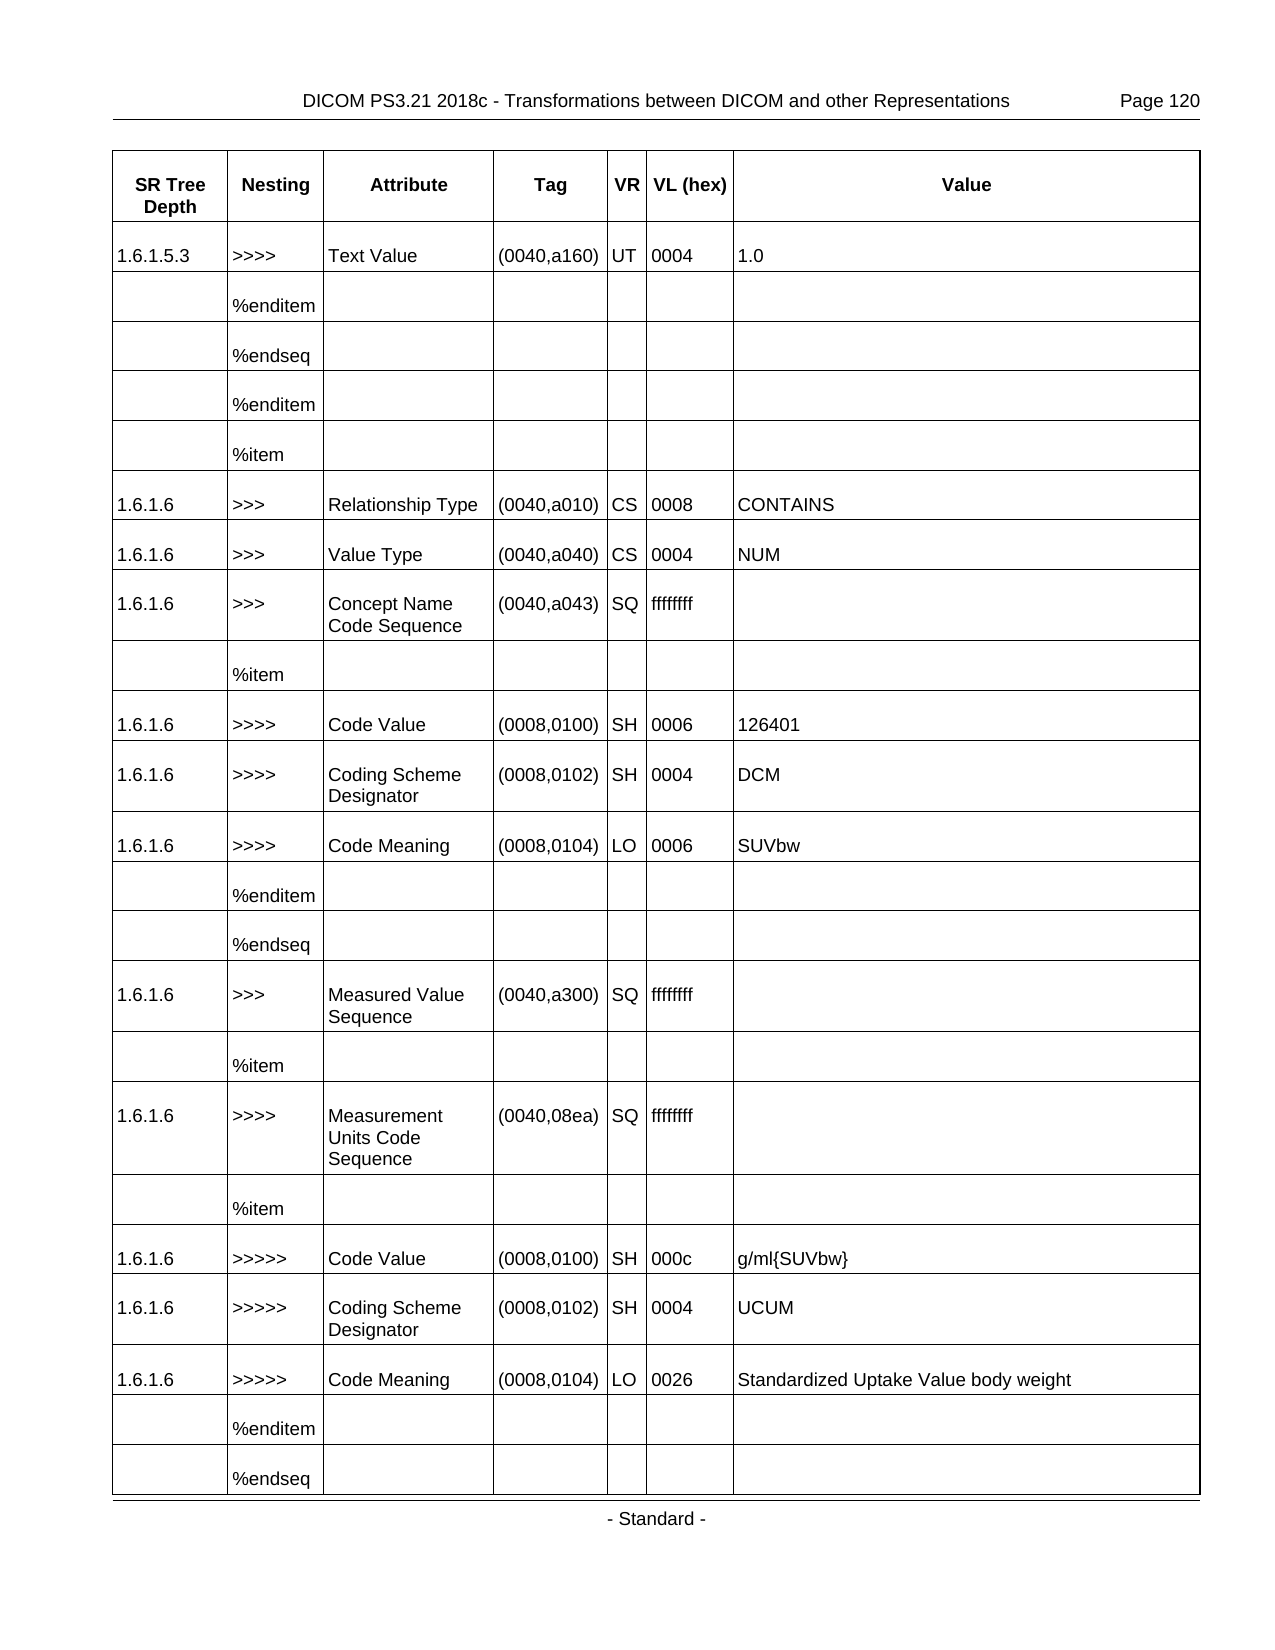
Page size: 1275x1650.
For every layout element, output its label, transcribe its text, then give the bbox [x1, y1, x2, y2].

table_cell (0040,a160) [494, 222, 607, 271]
table_cell 1.6.1.6 [113, 1225, 227, 1273]
table_cell [734, 911, 1199, 960]
table_cell [113, 1032, 227, 1081]
table_cell [734, 1032, 1199, 1081]
table_cell 1.6.1.6 [113, 741, 227, 811]
table_cell [608, 911, 646, 960]
table_cell [608, 421, 646, 470]
table_cell [608, 272, 646, 321]
table_header Value [734, 151, 1199, 221]
table_header VL (hex) [647, 151, 733, 221]
table_cell [647, 1032, 733, 1081]
table_cell [647, 371, 733, 420]
table_cell Measured Value Sequence [324, 961, 493, 1031]
table_cell ffffffff [647, 1082, 733, 1174]
table_cell [494, 641, 607, 690]
table_cell [494, 862, 607, 910]
table_cell LO [608, 1345, 646, 1394]
table_cell [494, 1032, 607, 1081]
table_cell Coding Scheme Designator [324, 1274, 493, 1344]
table_cell [113, 911, 227, 960]
table_header Nesting [228, 151, 323, 221]
table_cell UT [608, 222, 646, 271]
table_cell [324, 1175, 493, 1223]
table_cell SQ [608, 570, 646, 640]
table_cell [494, 1395, 607, 1444]
table_cell 1.6.1.6 [113, 812, 227, 861]
table_cell >>> [228, 471, 323, 519]
table_cell Code Meaning [324, 812, 493, 861]
table_cell (0008,0104) [494, 812, 607, 861]
table_cell Text Value [324, 222, 493, 271]
table_cell Measurement Units Code Sequence [324, 1082, 493, 1174]
table_cell [734, 421, 1199, 470]
table_cell DCM [734, 741, 1199, 811]
table_cell NUM [734, 520, 1199, 569]
table_cell 0004 [647, 1274, 733, 1344]
table_cell >>>> [228, 691, 323, 740]
table_cell >>> [228, 961, 323, 1031]
table_cell Coding Scheme Designator [324, 741, 493, 811]
table_cell 126401 [734, 691, 1199, 740]
table_cell 0004 [647, 741, 733, 811]
table_cell Code Meaning [324, 1345, 493, 1394]
table_cell >>>>> [228, 1225, 323, 1273]
table_cell SH [608, 741, 646, 811]
table_cell Concept Name Code Sequence [324, 570, 493, 640]
table_cell [734, 1395, 1199, 1444]
table_cell [608, 862, 646, 910]
table_cell [113, 1395, 227, 1444]
table_cell [324, 1032, 493, 1081]
table_cell 000c [647, 1225, 733, 1273]
table_cell [608, 641, 646, 690]
table_cell [647, 1445, 733, 1493]
table_cell 0008 [647, 471, 733, 519]
table_cell %item [228, 641, 323, 690]
table_cell CONTAINS [734, 471, 1199, 519]
table_cell UCUM [734, 1274, 1199, 1344]
table_cell [734, 1175, 1199, 1223]
table_cell Value Type [324, 520, 493, 569]
table_cell SUVbw [734, 812, 1199, 861]
table_cell [608, 1175, 646, 1223]
table_cell (0008,0100) [494, 691, 607, 740]
table_cell [647, 911, 733, 960]
table_cell %enditem [228, 862, 323, 910]
table_cell [608, 1395, 646, 1444]
table_cell >>> [228, 520, 323, 569]
table_cell [647, 272, 733, 321]
table_header Tag [494, 151, 607, 221]
table_cell %enditem [228, 272, 323, 321]
table_cell SH [608, 1274, 646, 1344]
table_cell [324, 911, 493, 960]
table_cell [647, 1395, 733, 1444]
table_header Attribute [324, 151, 493, 221]
table_cell [734, 371, 1199, 420]
table_cell 1.6.1.6 [113, 1274, 227, 1344]
table_cell 1.6.1.6 [113, 570, 227, 640]
table_cell 0026 [647, 1345, 733, 1394]
table_cell (0040,a010) [494, 471, 607, 519]
table_cell [734, 1445, 1199, 1493]
table_cell %item [228, 421, 323, 470]
table_cell %endseq [228, 911, 323, 960]
table_cell >>>>> [228, 1274, 323, 1344]
table_cell (0008,0104) [494, 1345, 607, 1394]
table_cell %endseq [228, 1445, 323, 1493]
table_cell g/ml{SUVbw} [734, 1225, 1199, 1273]
table_cell [324, 421, 493, 470]
table_cell [113, 322, 227, 370]
table_cell [734, 570, 1199, 640]
table_cell >>>>> [228, 1345, 323, 1394]
table_cell [324, 641, 493, 690]
table_cell [647, 1175, 733, 1223]
table_cell 1.6.1.5.3 [113, 222, 227, 271]
table_cell [113, 371, 227, 420]
table_cell [494, 322, 607, 370]
table_cell 1.6.1.6 [113, 1345, 227, 1394]
table_cell [324, 371, 493, 420]
table_cell CS [608, 520, 646, 569]
table_cell [324, 322, 493, 370]
table_cell [494, 1445, 607, 1493]
table_cell LO [608, 812, 646, 861]
table_cell 1.0 [734, 222, 1199, 271]
table_cell 0004 [647, 222, 733, 271]
table_cell >>>> [228, 741, 323, 811]
table_cell >>>> [228, 812, 323, 861]
table_cell [113, 1175, 227, 1223]
table_cell %endseq [228, 322, 323, 370]
table_cell >>>> [228, 222, 323, 271]
table_cell [647, 862, 733, 910]
table_cell [113, 1445, 227, 1493]
table_cell Code Value [324, 691, 493, 740]
table_cell ffffffff [647, 961, 733, 1031]
table_cell %enditem [228, 371, 323, 420]
table_cell Code Value [324, 1225, 493, 1273]
table_cell 0006 [647, 812, 733, 861]
table_cell (0040,a300) [494, 961, 607, 1031]
table_cell Relationship Type [324, 471, 493, 519]
table_cell [324, 272, 493, 321]
table_cell [608, 371, 646, 420]
table_cell SH [608, 691, 646, 740]
table_cell (0008,0102) [494, 1274, 607, 1344]
table_cell [734, 641, 1199, 690]
table_cell [113, 641, 227, 690]
table_cell 1.6.1.6 [113, 520, 227, 569]
table_cell [324, 1395, 493, 1444]
table_cell 1.6.1.6 [113, 1082, 227, 1174]
table_cell [608, 1445, 646, 1493]
table_cell [608, 1032, 646, 1081]
table_header SR Tree Depth [113, 151, 227, 221]
table_cell ffffffff [647, 570, 733, 640]
table_cell SQ [608, 1082, 646, 1174]
table_header VR [608, 151, 646, 221]
table_cell 1.6.1.6 [113, 961, 227, 1031]
table_cell SH [608, 1225, 646, 1273]
table_cell [647, 641, 733, 690]
table_cell >>>> [228, 1082, 323, 1174]
table_cell [113, 272, 227, 321]
table_cell [647, 421, 733, 470]
table_cell Standardized Uptake Value body weight [734, 1345, 1199, 1394]
table_cell [608, 322, 646, 370]
table_cell [494, 371, 607, 420]
table_cell [734, 961, 1199, 1031]
table_cell 0004 [647, 520, 733, 569]
table_cell %enditem [228, 1395, 323, 1444]
table_cell (0008,0102) [494, 741, 607, 811]
table_cell CS [608, 471, 646, 519]
table_cell (0040,08ea) [494, 1082, 607, 1174]
table_cell [494, 911, 607, 960]
table_cell [113, 862, 227, 910]
table_cell [494, 1175, 607, 1223]
table_cell %item [228, 1032, 323, 1081]
table_cell 0006 [647, 691, 733, 740]
table_cell SQ [608, 961, 646, 1031]
table_cell [734, 862, 1199, 910]
table_cell [734, 1082, 1199, 1174]
table_cell [494, 272, 607, 321]
table_cell [324, 1445, 493, 1493]
table_cell [647, 322, 733, 370]
table_cell >>> [228, 570, 323, 640]
table_cell [734, 322, 1199, 370]
table_cell [734, 272, 1199, 321]
table_cell (0008,0100) [494, 1225, 607, 1273]
table_cell %item [228, 1175, 323, 1223]
table_cell [494, 421, 607, 470]
table_cell (0040,a043) [494, 570, 607, 640]
table_cell (0040,a040) [494, 520, 607, 569]
table_cell 1.6.1.6 [113, 691, 227, 740]
table_cell [113, 421, 227, 470]
table_cell [324, 862, 493, 910]
table_cell 1.6.1.6 [113, 471, 227, 519]
